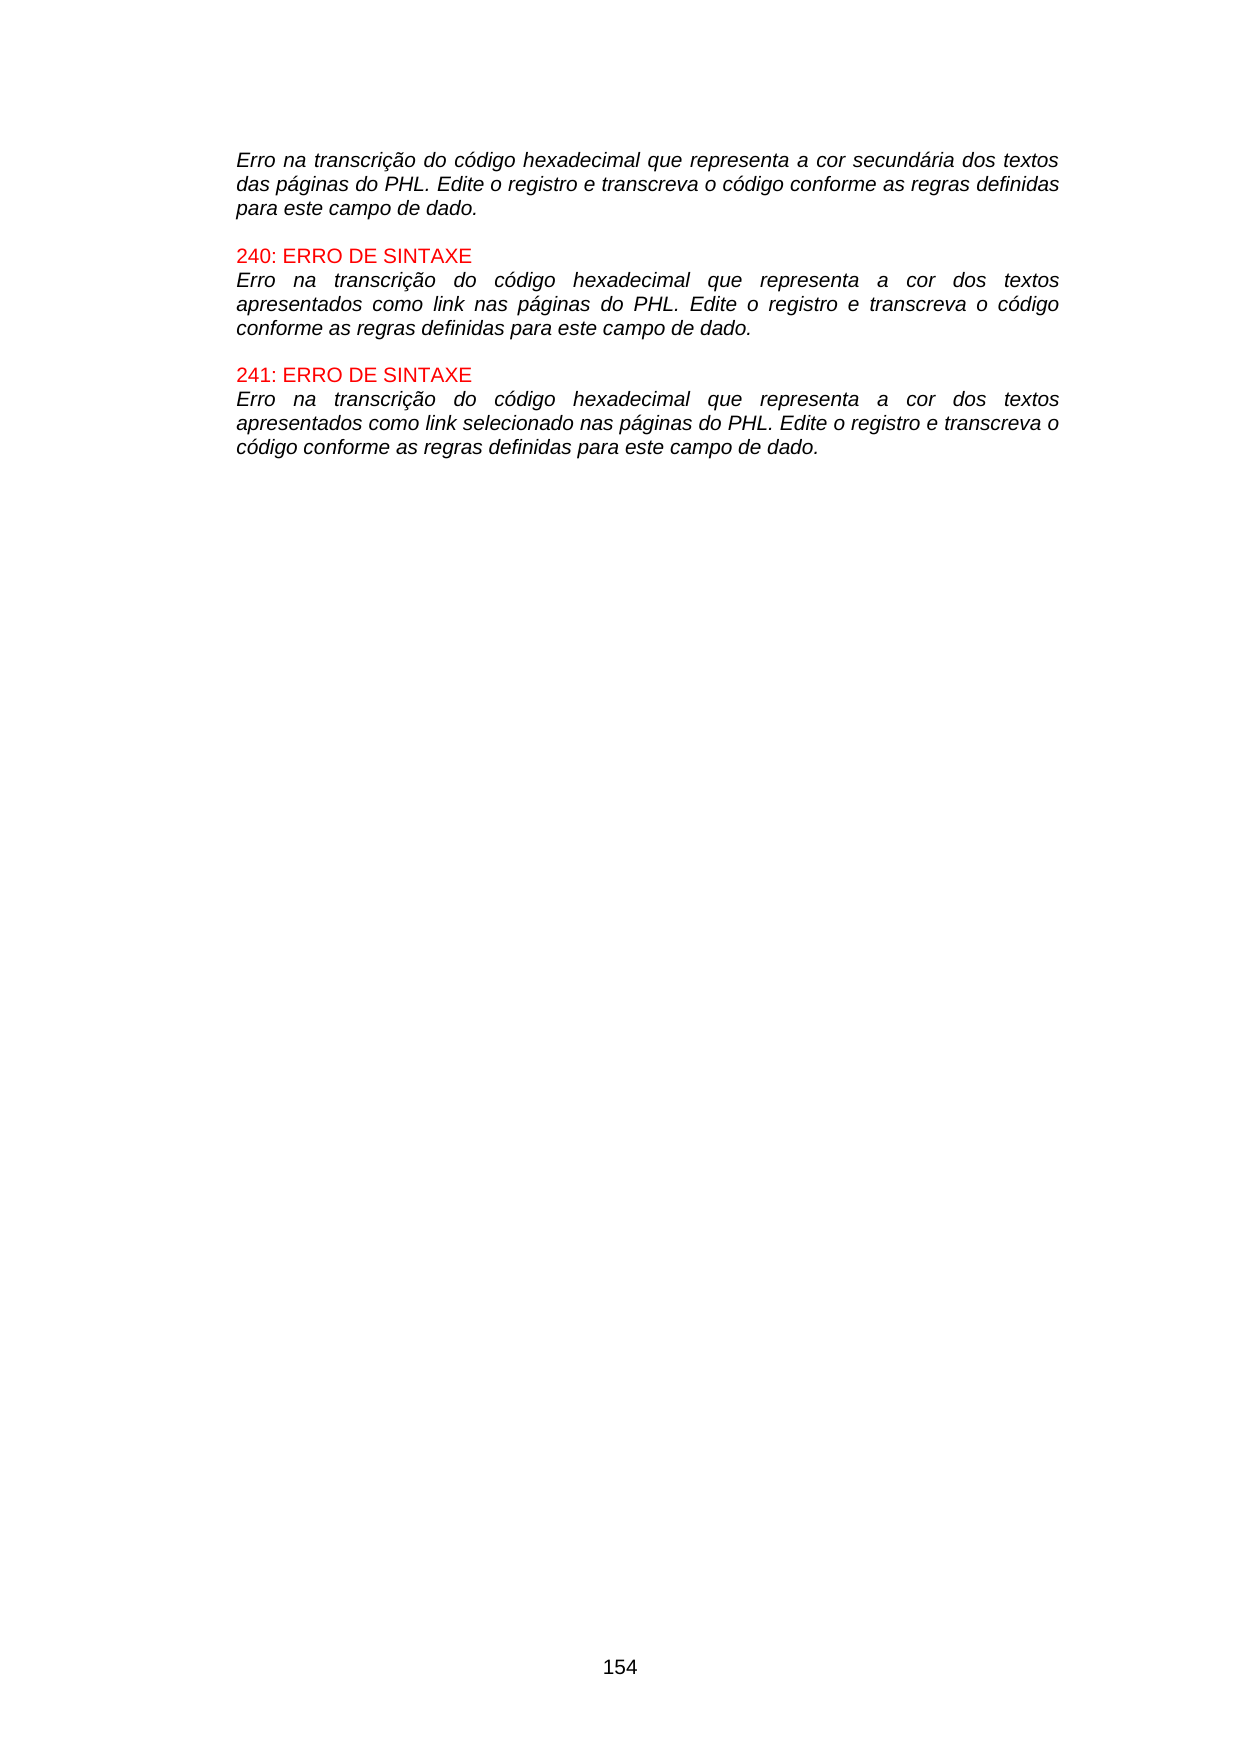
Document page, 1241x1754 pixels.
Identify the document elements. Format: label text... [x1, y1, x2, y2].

text Erro na transcrição do código hexadecimal que representa a cor dos textos apresentados como link selecionado nas páginas do PHL. Edite o registro e transcreva o código conforme as regras definidas para este campo de dado. [236, 387, 1063, 459]
text Erro na transcrição do código hexadecimal que representa a cor secundária dos textos das páginas do PHL. Edite o registro e transcreva o código conforme as regras definidas para este campo de dado. [236, 148, 1063, 219]
text Erro na transcrição do código hexadecimal que representa a cor dos textos apresentados como link nas páginas do PHL. Edite o registro e transcreva o código conforme as regras definidas para este campo de dado. [236, 267, 1063, 339]
text 241: ERRO DE SINTAXE [236, 363, 1063, 387]
text 240: ERRO DE SINTAXE [236, 243, 1063, 267]
